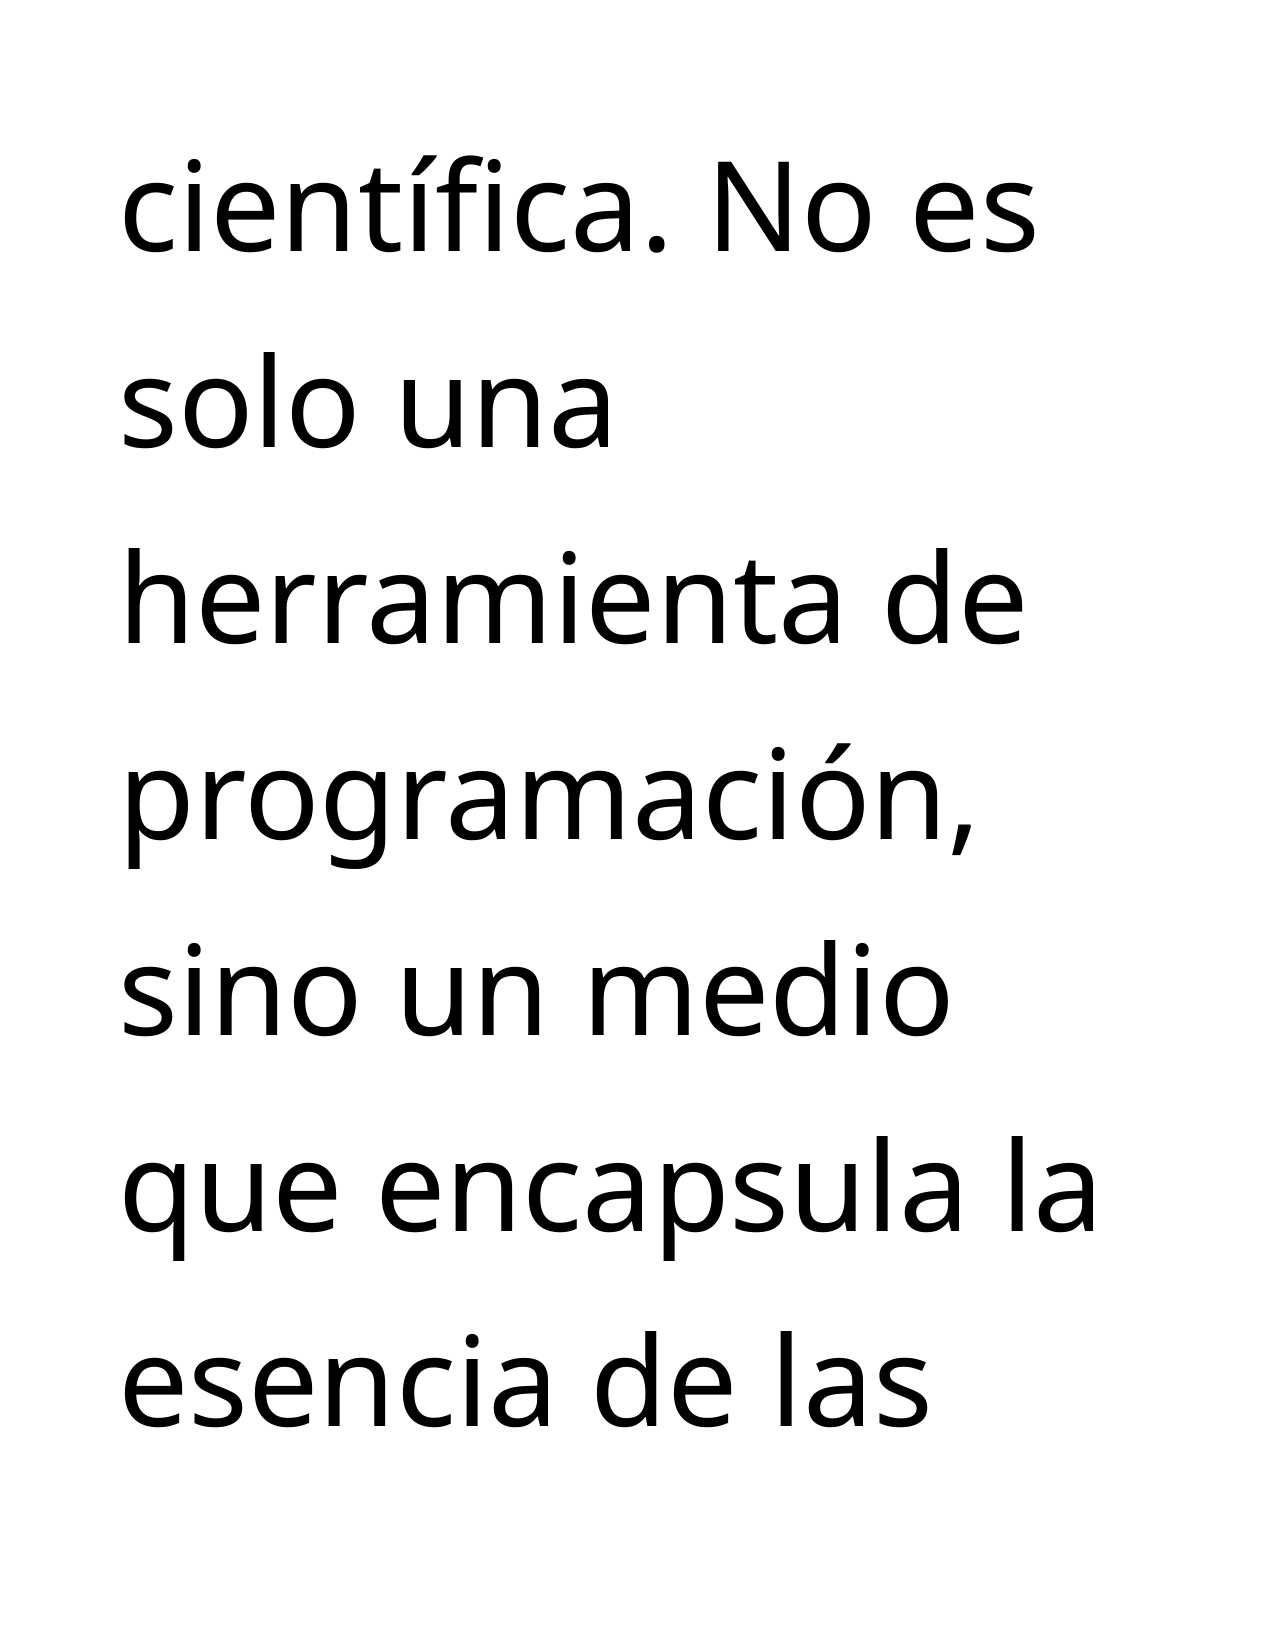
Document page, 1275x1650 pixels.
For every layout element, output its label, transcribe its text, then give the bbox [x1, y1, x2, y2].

text científica. No es solo una herramienta de programación, sino un medio que encapsula la esencia de las [118, 118, 1157, 1463]
